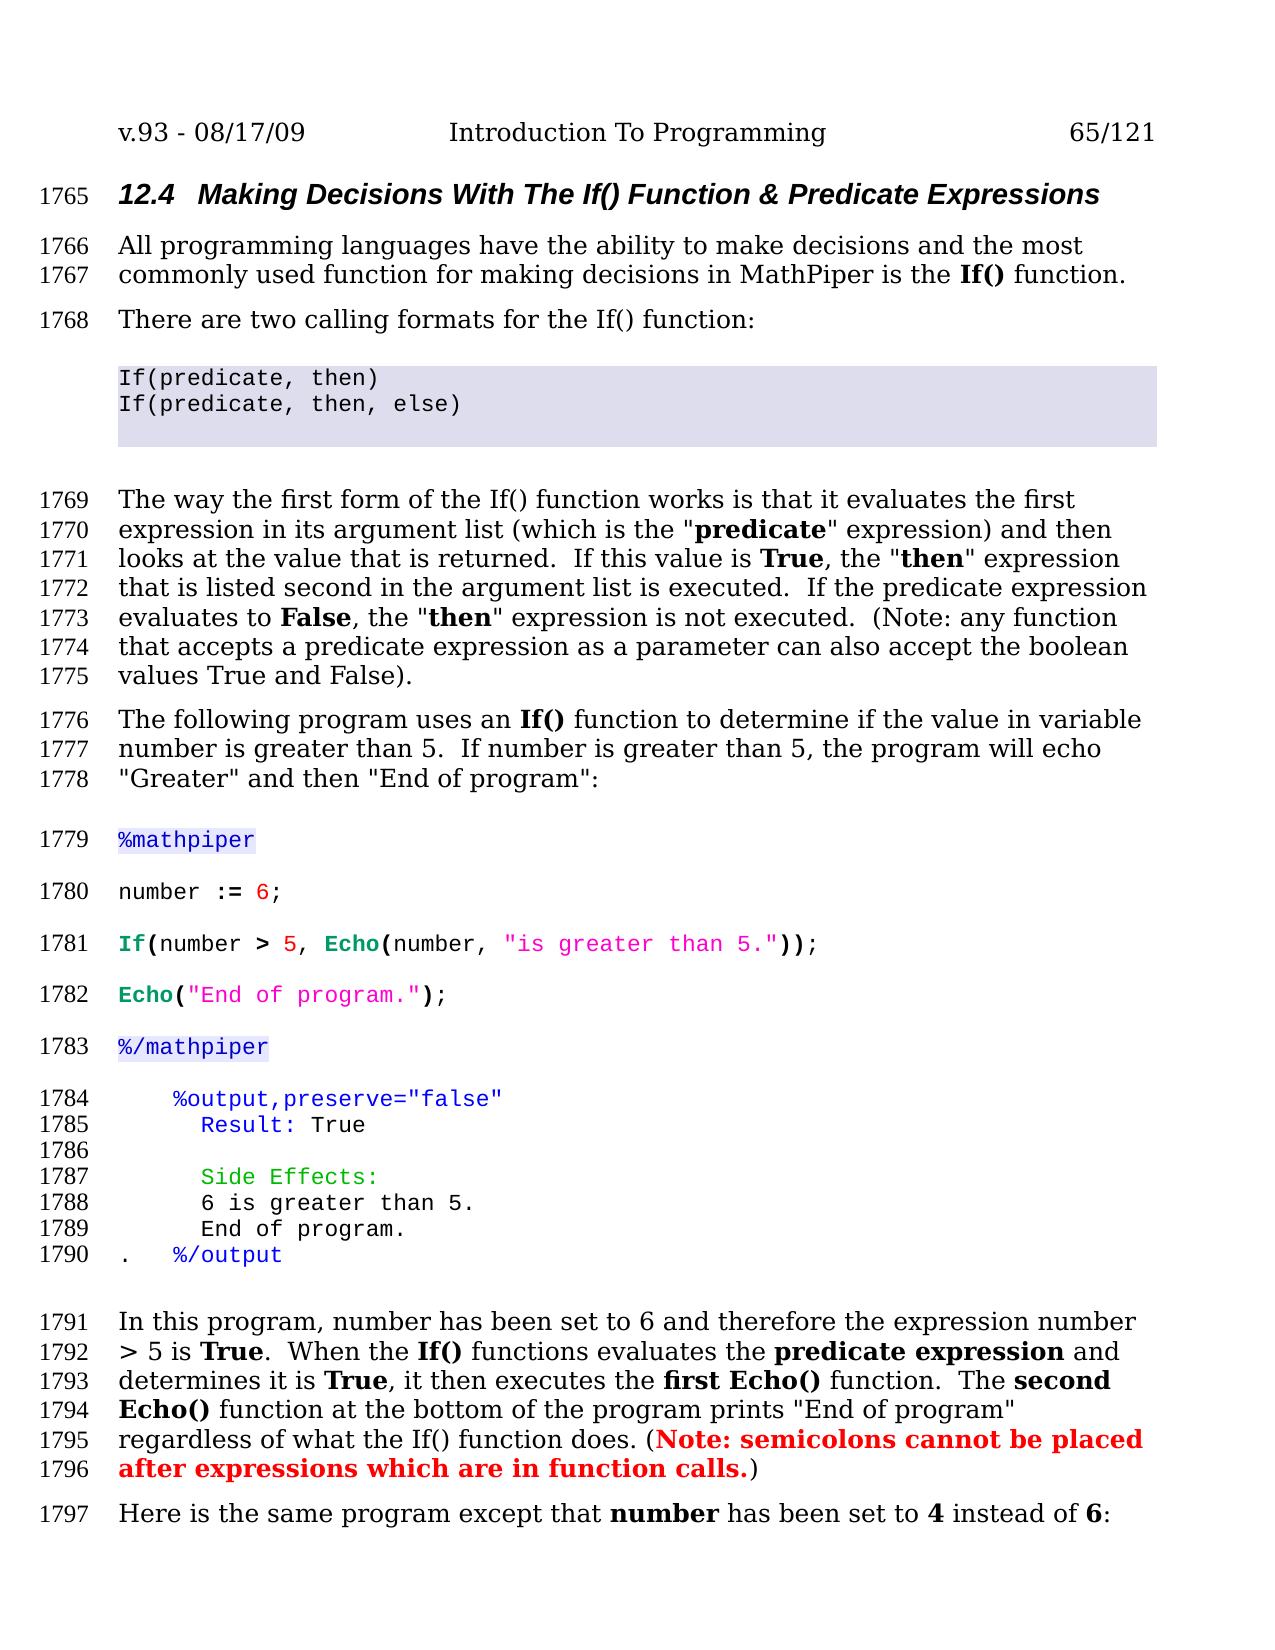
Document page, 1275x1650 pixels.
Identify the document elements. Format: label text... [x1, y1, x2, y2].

text In this program, number has been set to 6 and therefore the expression number > 5 is True. When the If() functions evaluates the predicate expression and determines it is True, it then executes the first Echo() function. The second Echo() function at the bottom of the program prints "End of program" regardless of what the If() function does. (Note: semicolons cannot be placed after expressions which are in function calls.) [118, 1307, 1157, 1483]
text %mathpiper [118, 828, 1157, 854]
table_header If(predicate, then) If(predicate, then, else) [118, 366, 1157, 447]
text %output,preserve="false" [118, 1087, 1157, 1113]
text End of program. [118, 1217, 1157, 1243]
text %/mathpiper [118, 1036, 1157, 1062]
text If(number > 5, Echo(number, "is greater than 5.")); [118, 932, 1157, 958]
text All programming languages have the ability to make decisions and the most commonly used function for making decisions in MathPiper is the If() function. [118, 231, 1157, 290]
text The following program uses an If() function to determine if the value in variable number is greater than 5. If number is greater than 5, the program will echo "Greater" and then "End of program": [118, 705, 1157, 793]
text Side Effects: [118, 1165, 1157, 1191]
text Result: True [118, 1113, 1157, 1139]
text Here is the same program except that number has been set to 4 instead of 6: [118, 1498, 1157, 1528]
text There are two calling formats for the If() function: [118, 305, 1157, 334]
text number := 6; [118, 880, 1157, 906]
text 6 is greater than 5. [118, 1191, 1157, 1217]
subtitle Making Decisions With The If() Function & Predicate Expressions [118, 177, 1157, 210]
text Echo("End of program."); [118, 984, 1157, 1010]
text . %/output [118, 1243, 1157, 1269]
text The way the first form of the If() function works is that it evaluates the first expression in its argument list (which is the "predicate" expression) and then looks at the value that is returned. If this value is True, the "then" expression that is listed second in the argument list is executed. If the predicate expression evaluates to False, the "then" expression is not executed. (Note: any function that accepts a predicate expression as a parameter can also accept the boolean values True and False). [118, 485, 1157, 690]
